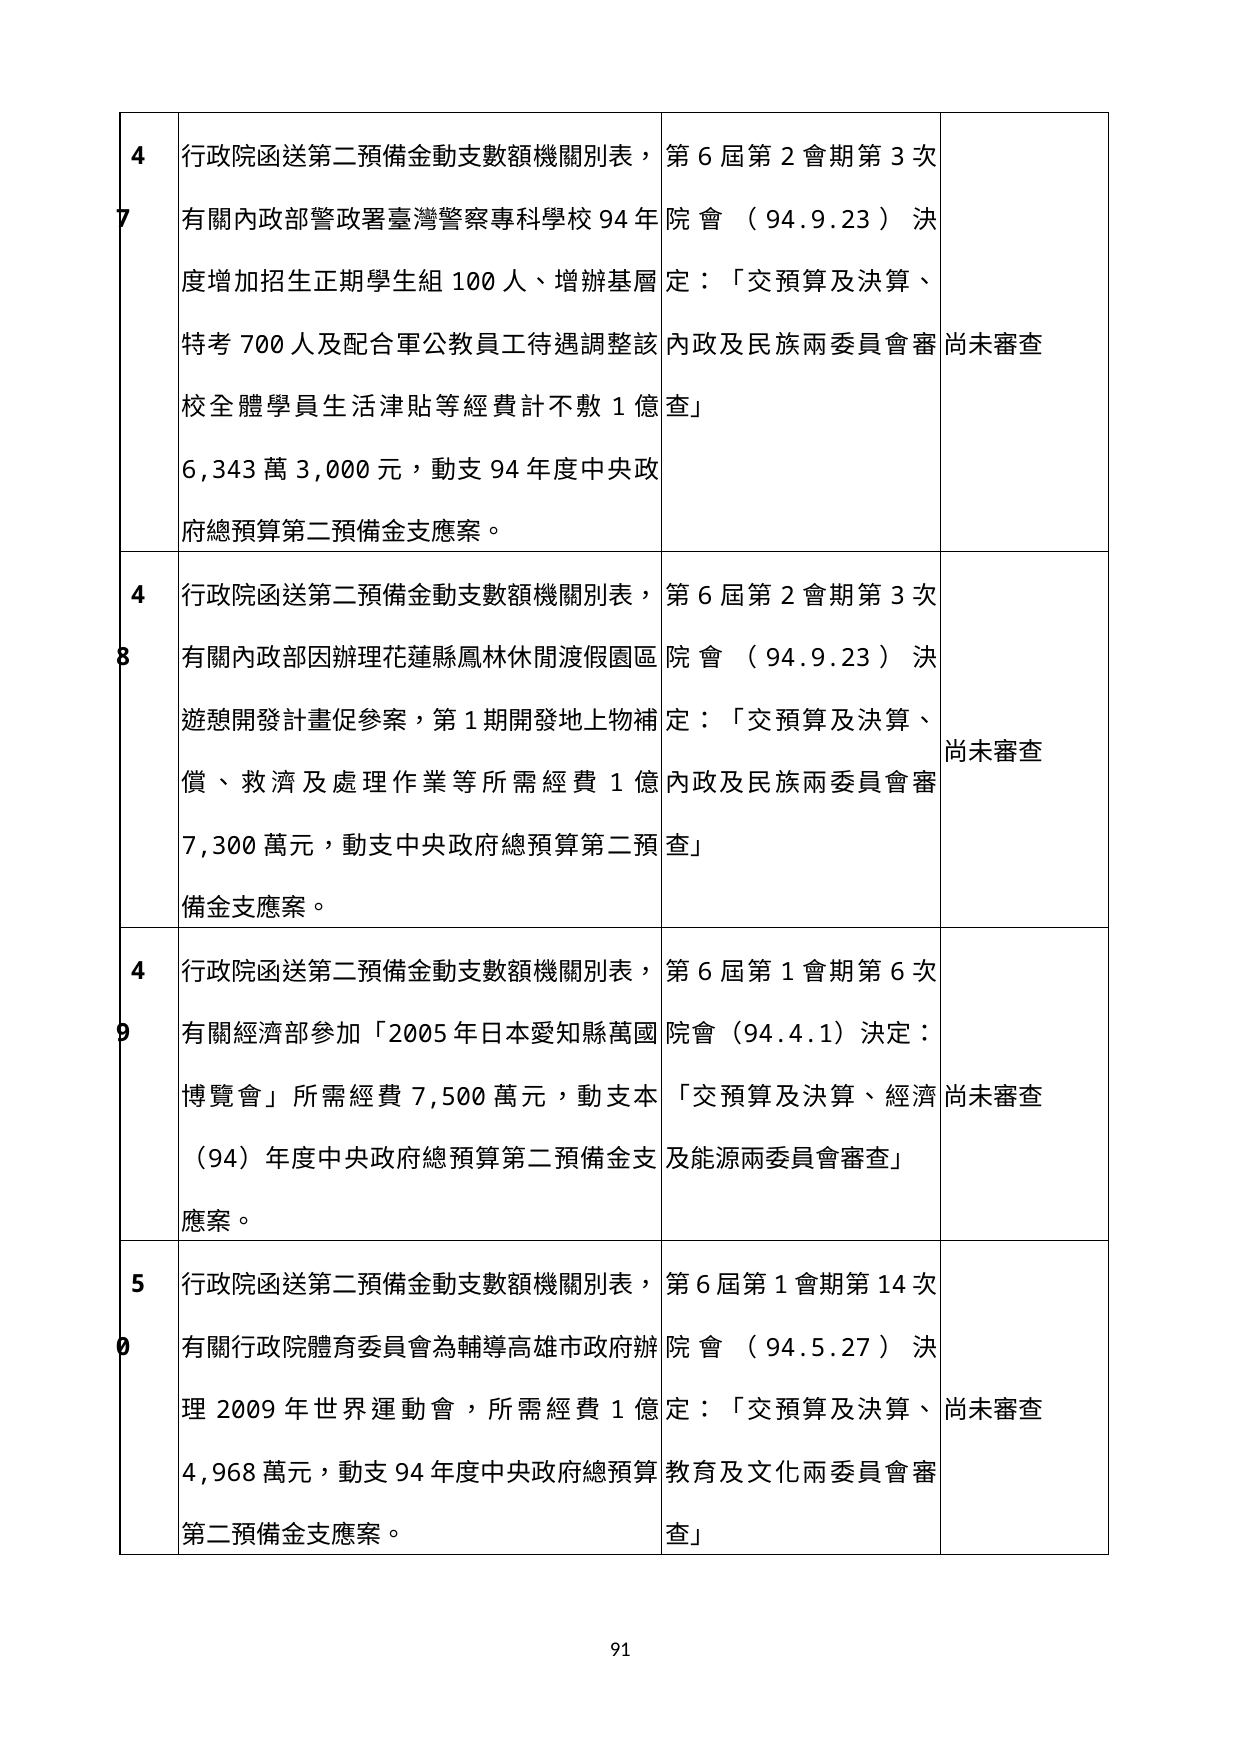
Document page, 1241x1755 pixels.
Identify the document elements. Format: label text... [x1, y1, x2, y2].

table_cell [121, 113, 178, 551]
table_cell 第6屆第1會期第6次院會（94.4.1）決定：「交預算及決算、經濟及能源兩委員會審查」 [662, 928, 940, 1240]
table_cell 第6屆第1會期第14次院會（94.5.27）決定：「交預算及決算、教育及文化兩委員會審查」 [662, 1241, 940, 1554]
table_cell 第6屆第2會期第3次院會（94.9.23）決定：「交預算及決算、內政及民族兩委員會審查」 [662, 113, 940, 551]
table_cell [121, 552, 178, 927]
table_cell 尚未審查 [941, 113, 1108, 551]
table_cell [121, 928, 178, 1240]
table_cell 行政院函送第二預備金動支數額機關別表，有關行政院體育委員會為輔導高雄市政府辦理2009年世界運動會，所需經費1億4,968萬元，動支94年度中央政府總預算第二預備金支應案。 [179, 1241, 661, 1554]
table_cell 行政院函送第二預備金動支數額機關別表，有關內政部因辦理花蓮縣鳳林休閒渡假園區遊憩開發計畫促參案，第1期開發地上物補償、救濟及處理作業等所需經費1億7,300萬元，動支中央政府總預算第二預備金支應案。 [179, 552, 661, 927]
table_cell 第6屆第2會期第3次院會（94.9.23）決定：「交預算及決算、內政及民族兩委員會審查」 [662, 552, 940, 927]
table_cell [121, 1241, 178, 1554]
table_cell 尚未審查 [941, 928, 1108, 1240]
table_cell 行政院函送第二預備金動支數額機關別表，有關內政部警政署臺灣警察專科學校94年度增加招生正期學生組100人、增辦基層特考700人及配合軍公教員工待遇調整該校全體學員生活津貼等經費計不敷1億6,343萬3,000元，動支94年度中央政府總預算第二預備金支應案。 [179, 113, 661, 551]
table_cell 尚未審查 [941, 1241, 1108, 1554]
table_cell 行政院函送第二預備金動支數額機關別表，有關經濟部參加「2005年日本愛知縣萬國博覽會」所需經費7,500萬元，動支本（94）年度中央政府總預算第二預備金支應案。 [179, 928, 661, 1240]
table_cell 尚未審查 [941, 552, 1108, 927]
